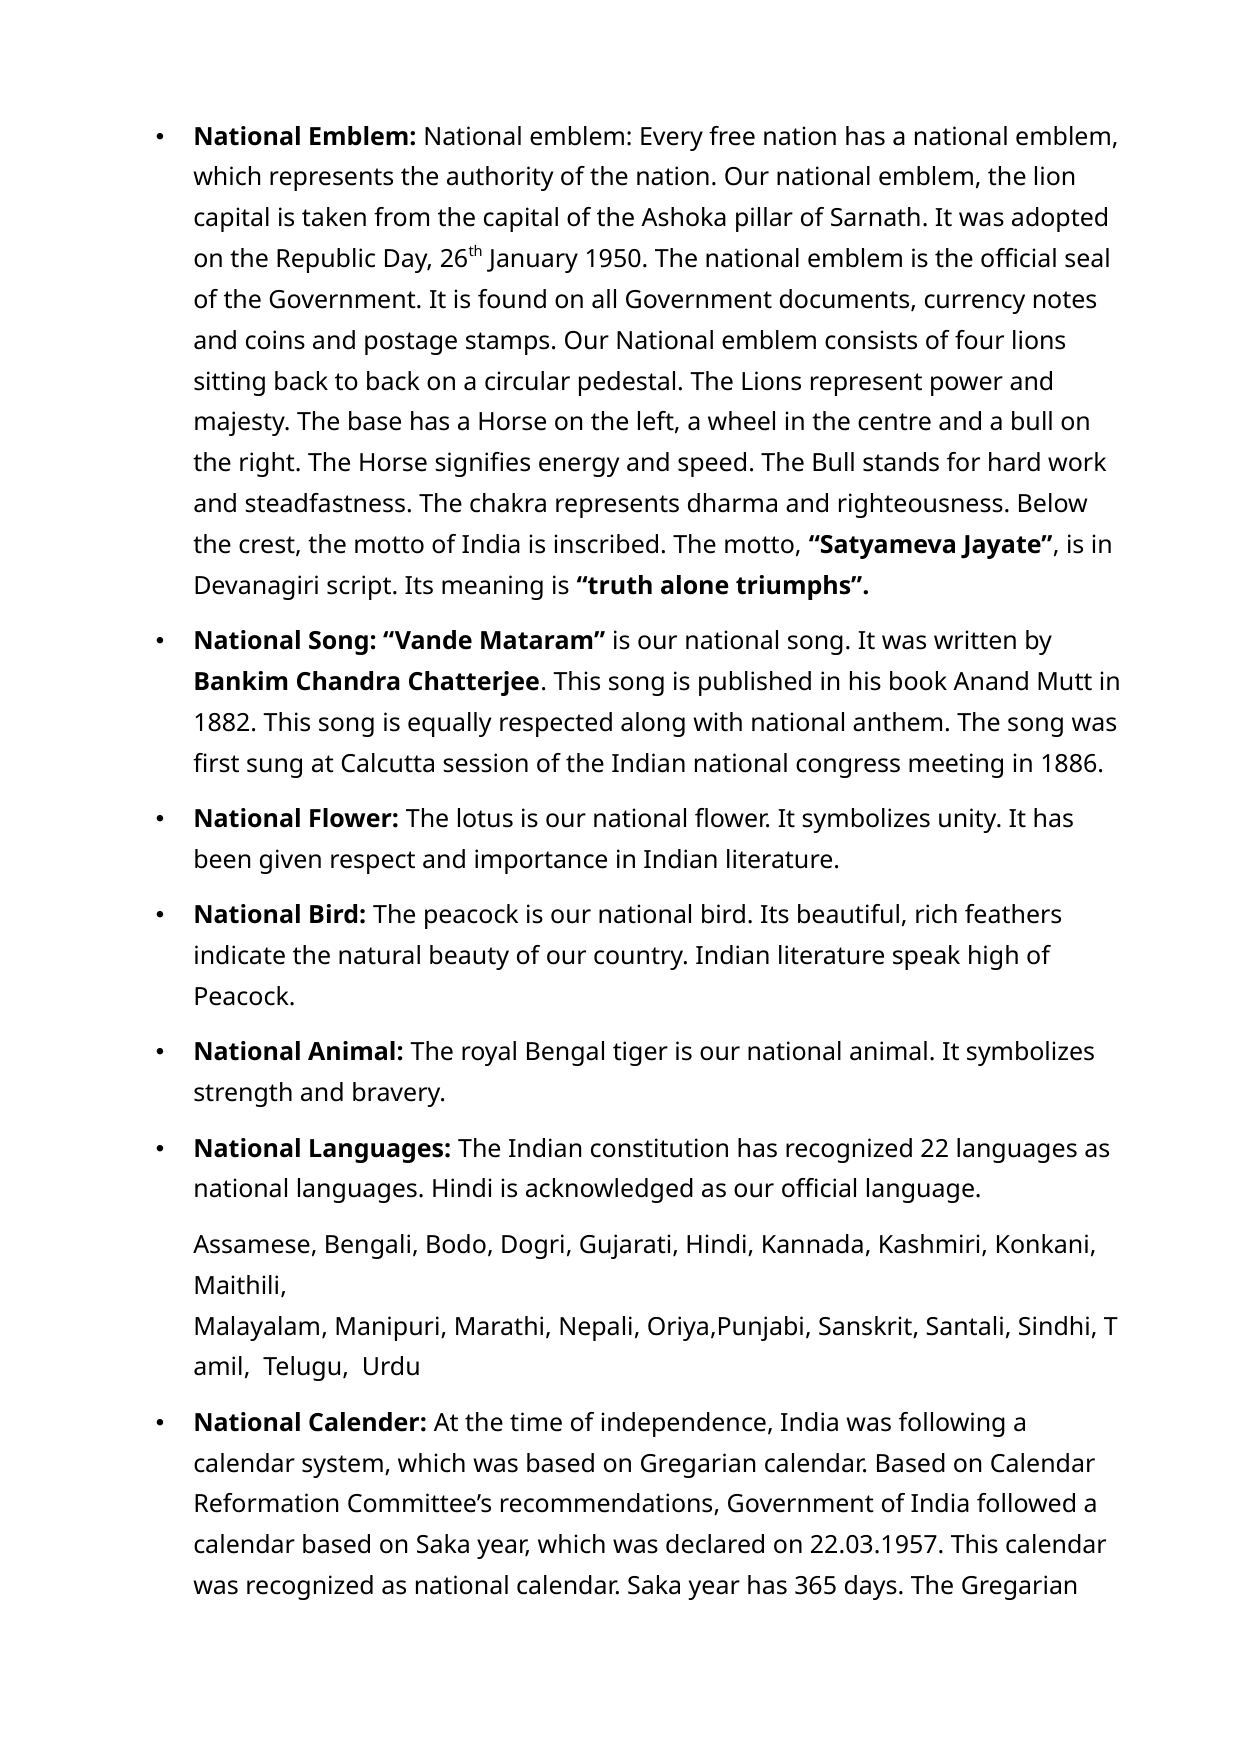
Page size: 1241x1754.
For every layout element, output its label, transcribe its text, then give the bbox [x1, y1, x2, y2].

list Assamese, Bengali, Bodo, Dogri, Gujarati, Hindi, Kannada, Kashmiri, Konkani, Maithili, Malayalam, Manipuri, Marathi, Nepali, Oriya,Punjabi, Sanskrit, Santali, Sindhi, Tamil, Telugu, Urdu [156, 1226, 1122, 1383]
list National Flower: The lotus is our national flower. It symbolizes unity. It has been given respect and importance in Indian literature. [156, 801, 1122, 876]
list National Calender: At the time of independence, India was following a calendar system, which was based on Gregarian calendar. Based on Calendar Reformation Committee’s recommendations, Government of India followed a calendar based on Saka year, which was declared on 22.03.1957. This calendar was recognized as national calendar. Saka year has 365 days. The Gregarian [156, 1404, 1122, 1602]
list National Bird: The peacock is our national bird. Its beautiful, rich feathers indicate the natural beauty of our country. Indian literature speak high of Peacock. [156, 897, 1122, 1013]
list National Emblem: National emblem: Every free nation has a national emblem, which represents the authority of the nation. Our national emblem, the lion capital is taken from the capital of the Ashoka pillar of Sarnath. It was adopted on the Republic Day, 26th January 1950. The national emblem is the official seal of the Government. It is found on all Government documents, currency notes and coins and postage stamps. Our National emblem consists of four lions sitting back to back on a circular pedestal. The Lions represent power and majesty. The base has a Horse on the left, a wheel in the centre and a bull on the right. The Horse signifies energy and speed. The Bull stands for hard work and steadfastness. The chakra represents dharma and righteousness. Below the crest, the motto of India is inscribed. The motto, “Satyameva Jayate”, is in Devanagiri script. Its meaning is “truth alone triumphs”. [156, 118, 1122, 601]
list National Animal: The royal Bengal tiger is our national animal. It symbolizes strength and bravery. [156, 1034, 1122, 1109]
list National Song: “Vande Mataram” is our national song. It was written by Bankim Chandra Chatterjee. This song is published in his book Anand Mutt in 1882. This song is equally respected along with national anthem. The song was first sung at Calcutta session of the Indian national congress meeting in 1886. [156, 623, 1122, 779]
list National Languages: The Indian constitution has recognized 22 languages as national languages. Hindi is acknowledged as our official language. [156, 1130, 1122, 1205]
